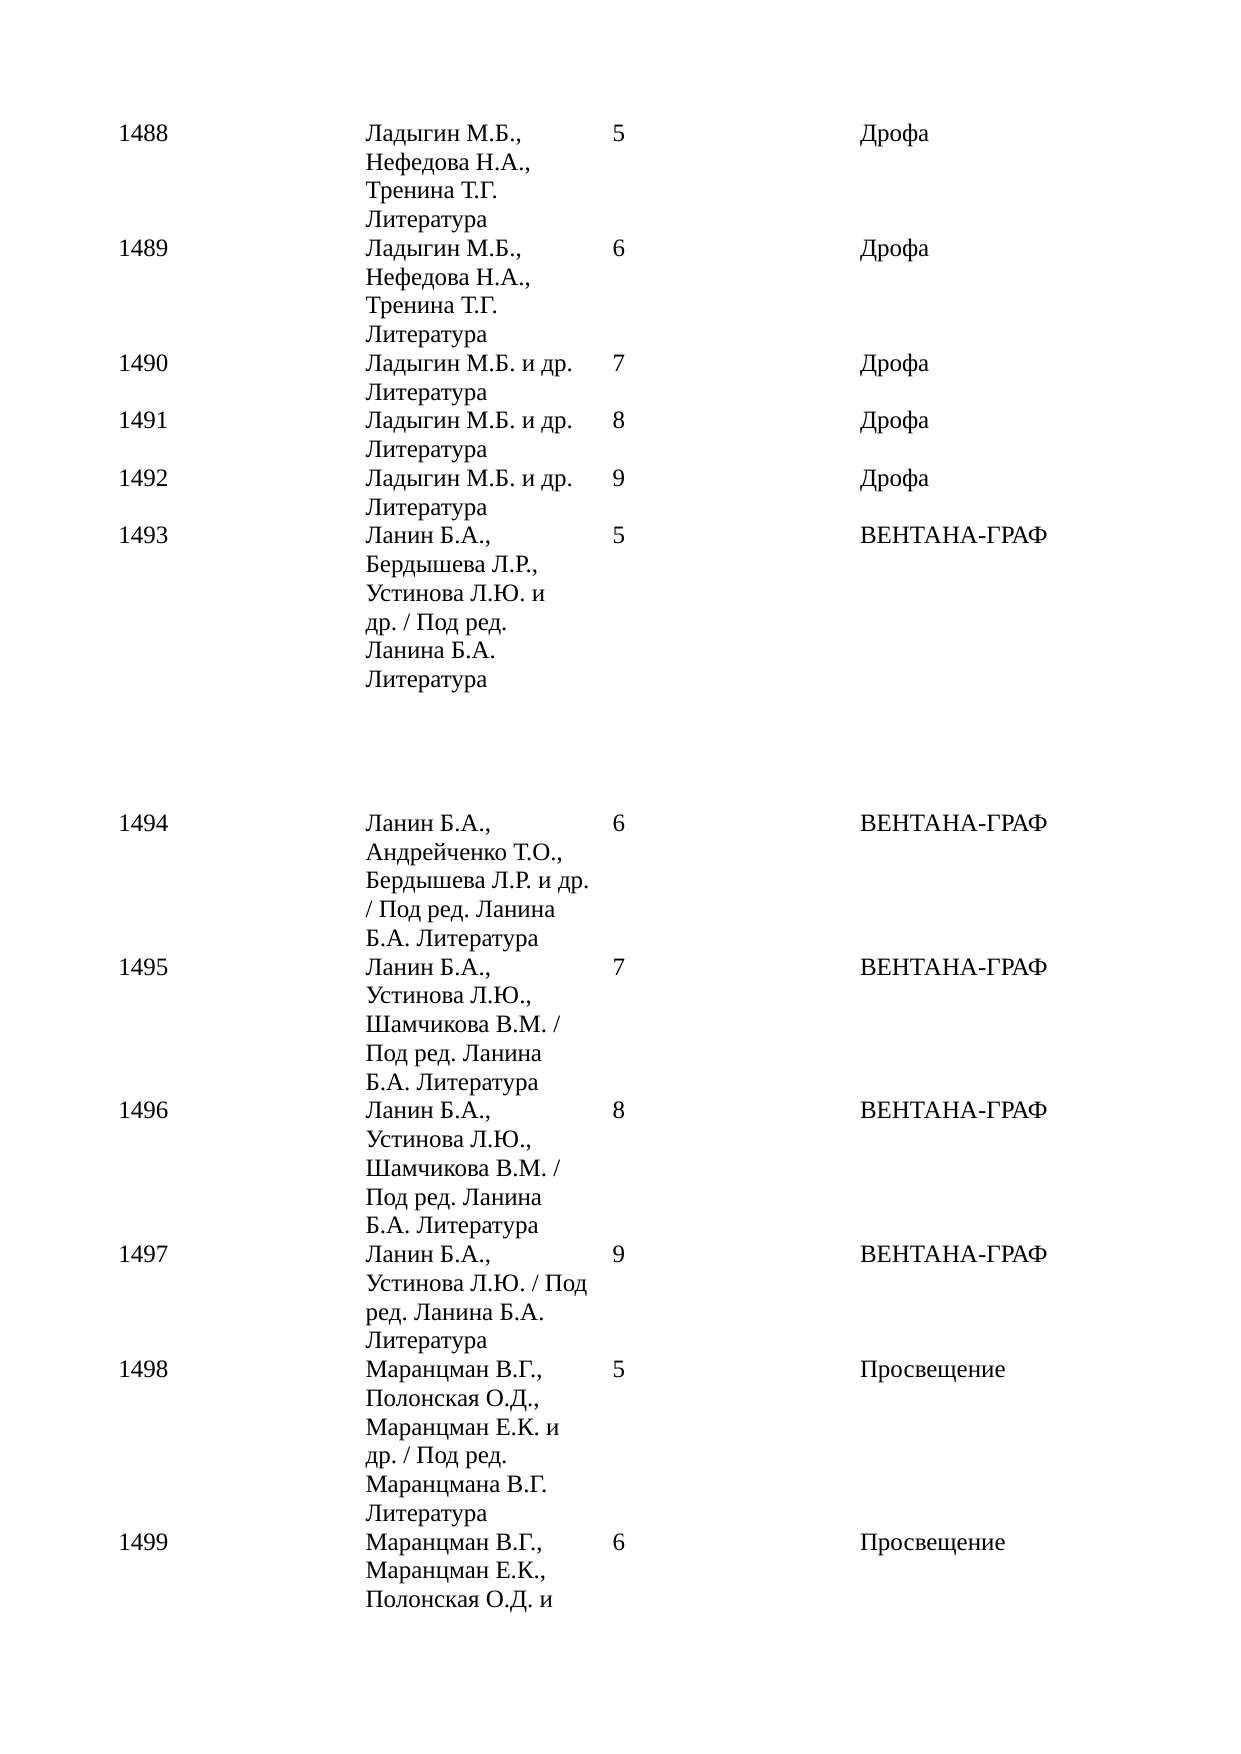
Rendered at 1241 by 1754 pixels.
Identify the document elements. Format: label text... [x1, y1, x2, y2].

table_cell Дрофа [849, 463, 1096, 521]
table_cell 1495 [107, 952, 354, 1096]
table_cell 9 [601, 463, 848, 521]
table_cell Ладыгин М.Б. и др. Литература [354, 463, 601, 521]
table_cell 5 [601, 521, 848, 693]
table_cell Дрофа [849, 118, 1096, 233]
table_cell 1490 [107, 348, 354, 406]
table_cell Ланин Б.А., Устинова Л.Ю., Шамчикова В.М. / Под ред. Ланина Б.А. Литература [354, 1096, 601, 1239]
table_cell Ладыгин М.Б., Нефедова Н.А., Тренина Т.Г. Литература [354, 233, 601, 348]
table_header 6 [601, 808, 848, 952]
table_cell Ладыгин М.Б. и др. Литература [354, 406, 601, 463]
table_cell 8 [601, 1096, 848, 1239]
table_cell Просвещение [849, 1354, 1096, 1527]
table_cell ВЕНТАНА-ГРАФ [849, 521, 1096, 693]
table_cell Ланин Б.А., Бердышева Л.Р., Устинова Л.Ю. и др. / Под ред. Ланина Б.А. Литература [354, 521, 601, 693]
table_cell Ланин Б.А., Устинова Л.Ю., Шамчикова В.М. / Под ред. Ланина Б.А. Литература [354, 952, 601, 1096]
table_cell 7 [601, 952, 848, 1096]
table_cell ВЕНТАНА-ГРАФ [849, 1096, 1096, 1239]
table_cell 1493 [107, 521, 354, 693]
table_cell Ладыгин М.Б. и др. Литература [354, 348, 601, 406]
table_cell 1497 [107, 1239, 354, 1354]
table_cell 1489 [107, 233, 354, 348]
table_cell Дрофа [849, 406, 1096, 463]
table_cell 5 [601, 118, 848, 233]
table_header ВЕНТАНА-ГРАФ [849, 808, 1096, 952]
table_cell Дрофа [849, 233, 1096, 348]
table_cell Маранцман В.Г., Полонская О.Д., Маранцман Е.К. и др. / Под ред. Маранцмана В.Г. Литература [354, 1354, 601, 1527]
table_header Ланин Б.А., Андрейченко Т.О., Бердышева Л.Р. и др. / Под ред. Ланина Б.А. Литература [354, 808, 601, 952]
table_cell 1499 [107, 1527, 354, 1621]
table_cell 1488 [107, 118, 354, 233]
table_cell 6 [601, 233, 848, 348]
table_cell Просвещение [849, 1527, 1096, 1621]
table_cell Ладыгин М.Б., Нефедова Н.А., Тренина Т.Г. Литература [354, 118, 601, 233]
table_cell Ланин Б.А., Устинова Л.Ю. / Под ред. Ланина Б.А. Литература [354, 1239, 601, 1354]
table_cell ВЕНТАНА-ГРАФ [849, 1239, 1096, 1354]
table_cell 1498 [107, 1354, 354, 1527]
table_cell Маранцман В.Г., Маранцман Е.К., Полонская О.Д. и [354, 1527, 601, 1621]
table_cell 6 [601, 1527, 848, 1621]
table_cell ВЕНТАНА-ГРАФ [849, 952, 1096, 1096]
table_cell 8 [601, 406, 848, 463]
table_cell 7 [601, 348, 848, 406]
table_cell Дрофа [849, 348, 1096, 406]
table_cell 1491 [107, 406, 354, 463]
table_cell 5 [601, 1354, 848, 1527]
table_cell 1492 [107, 463, 354, 521]
table_cell 1496 [107, 1096, 354, 1239]
table_header 1494 [107, 808, 354, 952]
table_cell 9 [601, 1239, 848, 1354]
